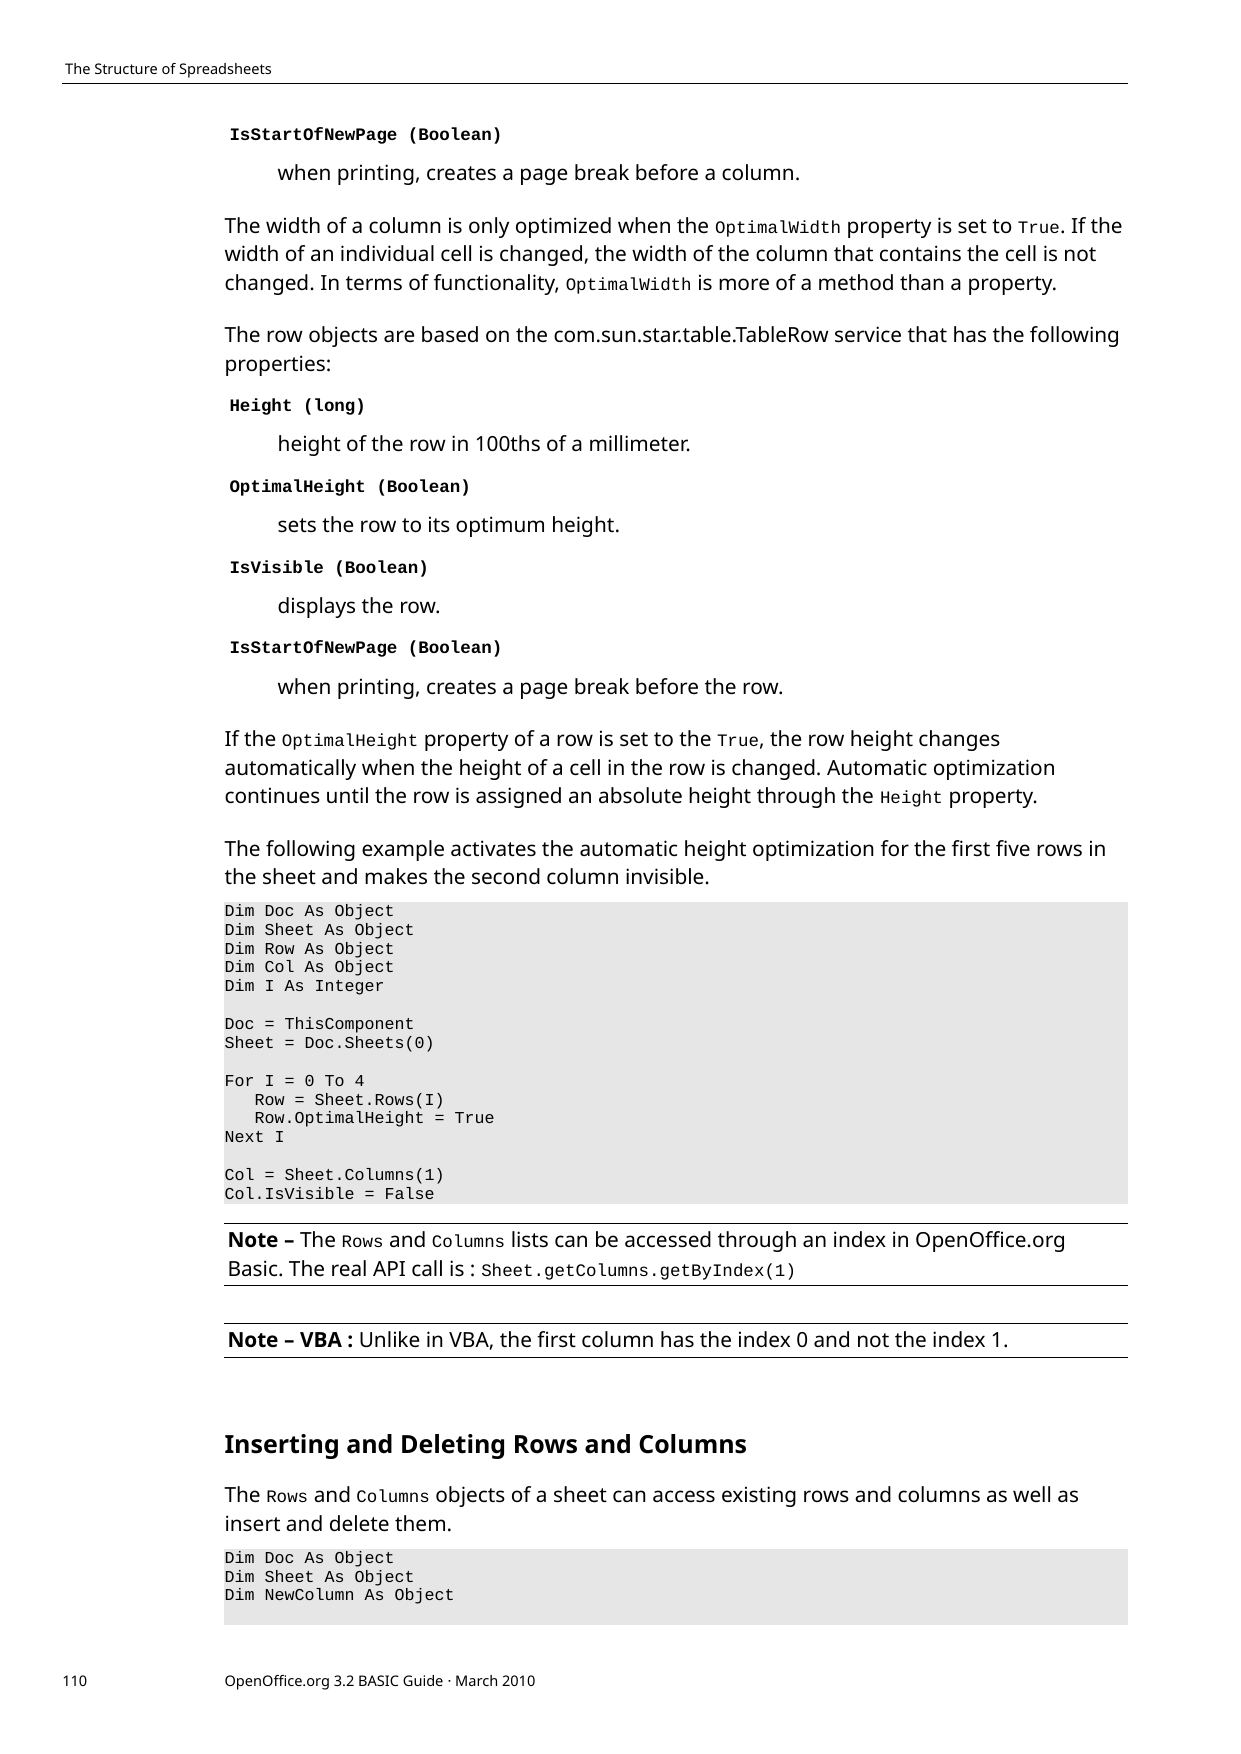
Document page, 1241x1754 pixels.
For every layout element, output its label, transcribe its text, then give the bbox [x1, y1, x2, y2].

list VBA : Unlike in VBA, the first column has the index 0 and not the index 1. [224, 1324, 1128, 1357]
list IsVisible (Boolean) [224, 551, 1128, 579]
text If the OptimalHeight property of a row is set to the True, the row height changes automatically when the height of a cell in the row is changed. Automatic optimization continues until the row is assigned an absolute height through the Height property. [224, 724, 1128, 810]
text The row objects are based on the com.sun.star.table.TableRow service that has the following properties: [224, 320, 1128, 377]
text Dim Doc As Object Dim Sheet As Object Dim Row As Object Dim Col As Object Dim I As Integer Doc = ThisComponent Sheet = Doc.Sheets(0) For I = 0 To 4 Row = Sheet.Rows(I) Row.OptimalHeight = True Next I Col = Sheet.Columns(1) Col.IsVisible = False [224, 902, 1128, 1204]
text Dim Doc As Object Dim Sheet As Object Dim NewColumn As Object [224, 1549, 1128, 1625]
list height of the row in 100ths of a millimeter. [272, 429, 1128, 458]
list IsStartOfNewPage (Boolean) [224, 118, 1128, 147]
subtitle Inserting and Deleting Rows and Columns [224, 1427, 1128, 1461]
list displays the row. [272, 591, 1128, 619]
list when printing, creates a page break before the row. [272, 672, 1128, 700]
list IsStartOfNewPage (Boolean) [224, 632, 1128, 660]
text The Rows and Columns objects of a sheet can access existing rows and columns as well as insert and delete them. [224, 1480, 1128, 1537]
list The Rows and Columns lists can be accessed through an index in OpenOffice.org Basic. The real API call is : Sheet.getColumns.getByIndex(1) [224, 1224, 1128, 1285]
text The width of a column is only optimized when the OptimalWidth property is set to True. If the width of an individual cell is changed, the width of the column that contains the cell is not changed. In terms of functionality, OptimalWidth is more of a method than a property. [224, 211, 1128, 296]
list when printing, creates a page break before a column. [272, 158, 1128, 187]
list sets the row to its optimum height. [272, 510, 1128, 539]
text The following example activates the automatic height optimization for the first five rows in the sheet and makes the second column invisible. [224, 834, 1128, 891]
list Height (long) [224, 389, 1128, 417]
list OptimalHeight (Boolean) [224, 470, 1128, 498]
